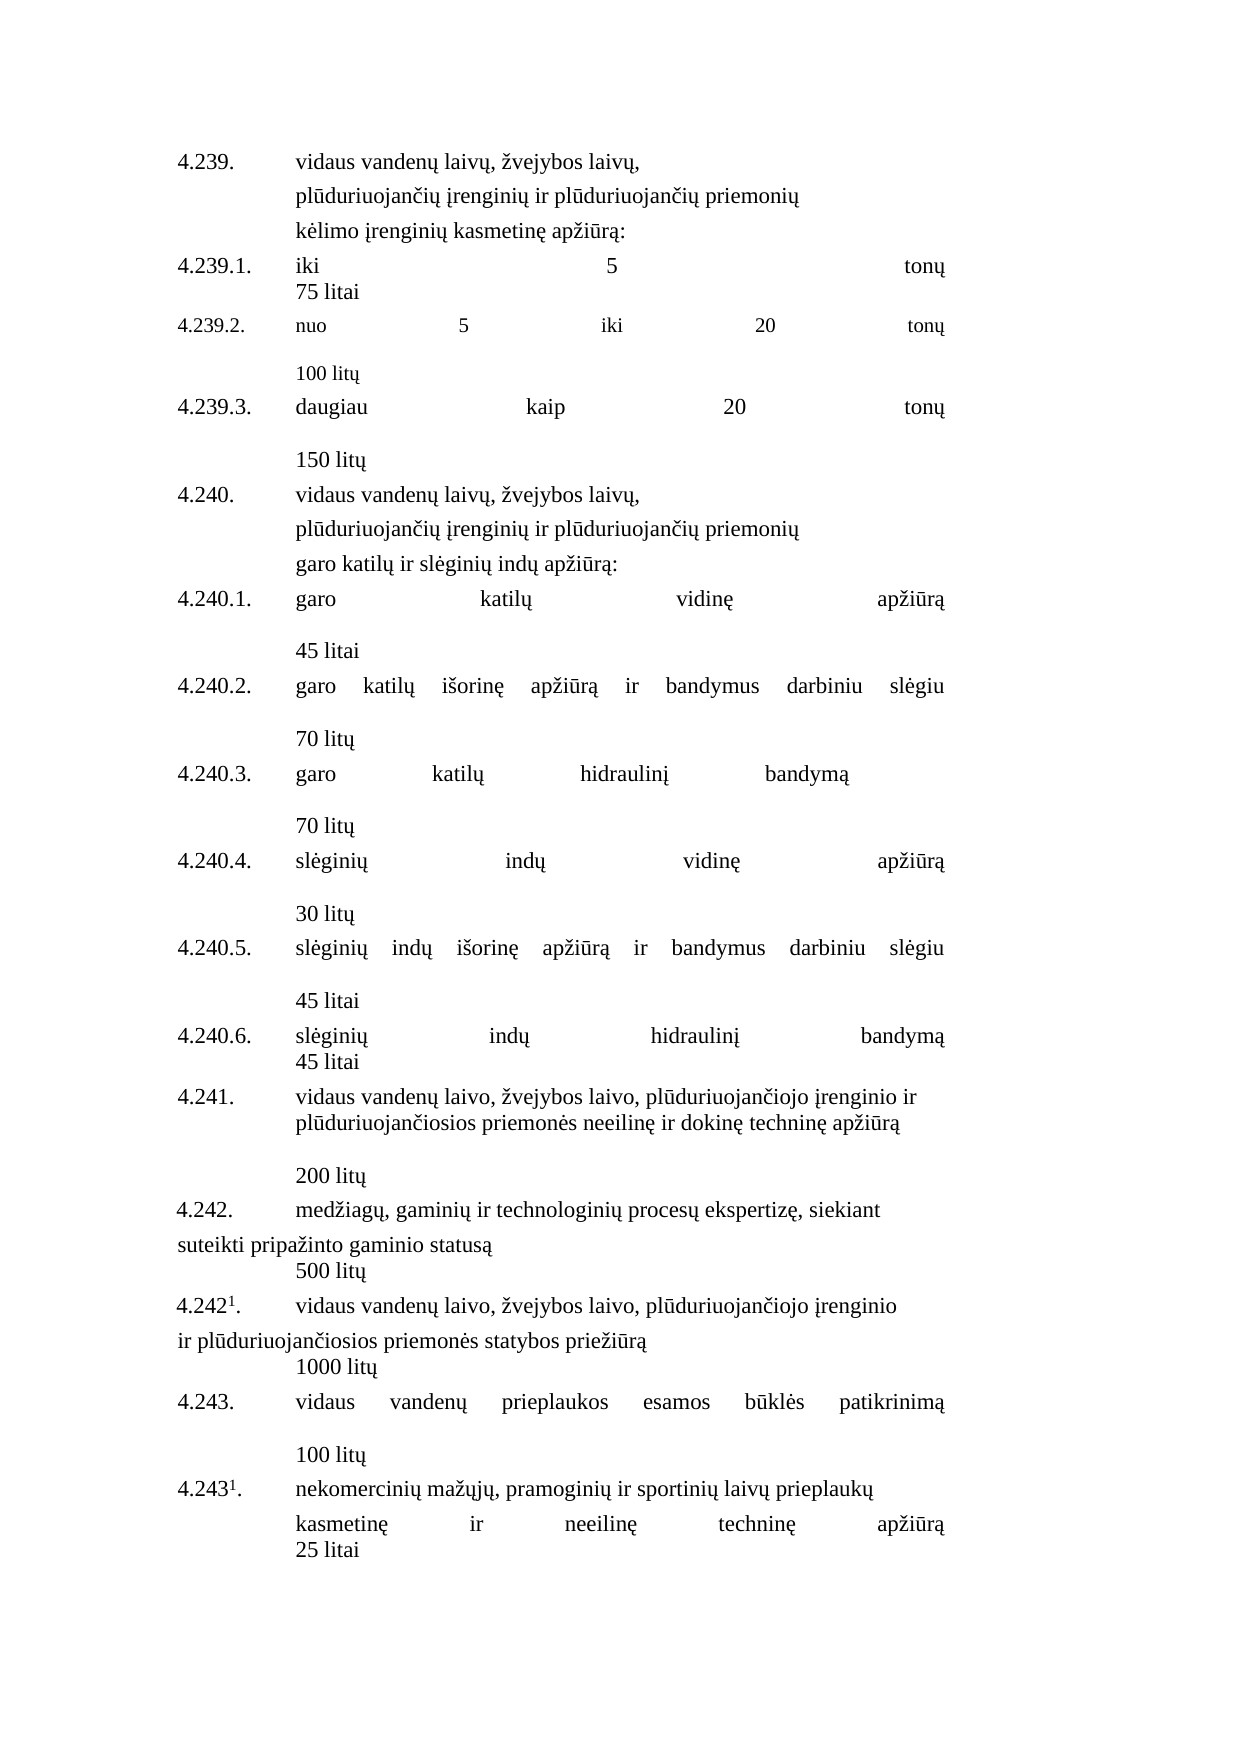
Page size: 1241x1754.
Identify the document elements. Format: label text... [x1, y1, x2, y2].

text 4.2431. nekomercinių mažųjų, pramoginių ir sportinių laivų prieplaukų [177, 1475, 945, 1502]
text ir plūduriuojančiosios priemonės statybos priežiūrą 1000 litų [176, 1327, 945, 1380]
text 4.243. vidaus vandenų prieplaukos esamos būklės patikrinimą 100 litų [177, 1388, 945, 1467]
text plūduriuojančių įrenginių ir plūduriuojančių priemonių [177, 182, 1122, 209]
text 4.240.5. slėginių indų išorinę apžiūrą ir bandymus darbiniu slėgiu 45 litai [177, 934, 945, 1013]
text 4.240.4. slėginių indų vidinę apžiūrą 30 litų [177, 847, 945, 926]
text suteikti pripažinto gaminio statusą 500 litų [176, 1231, 945, 1284]
text 4.239.1. iki 5 tonų 75 litai [177, 252, 945, 304]
text 4.2421. vidaus vandenų laivo, žvejybos laivo, plūduriuojančiojo įrenginio [176, 1292, 945, 1319]
text 4.240.1. garo katilų vidinę apžiūrą 45 litai [177, 585, 945, 664]
text garo katilų ir slėginių indų apžiūrą: [295, 550, 945, 576]
text kasmetinę ir neeilinę techninę apžiūrą 25 litai [177, 1510, 945, 1563]
text 4.240.6. slėginių indų hidraulinį bandymą 45 litai [177, 1022, 945, 1074]
text 4.242. medžiagų, gaminių ir technologinių procesų ekspertizę, siekiant [176, 1197, 945, 1223]
text 4.239.3. daugiau kaip 20 tonų 150 litų [177, 393, 945, 472]
text 4.239. vidaus vandenų laivų, žvejybos laivų, [177, 148, 1122, 174]
text kėlimo įrenginių kasmetinę apžiūrą: [295, 217, 945, 243]
text 4.240.3. garo katilų hidraulinį bandymą 70 litų [177, 759, 945, 839]
text 4.240.2. garo katilų išorinę apžiūrą ir bandymus darbiniu slėgiu 70 litų [177, 672, 945, 751]
text 4.239.2. nuo 5 iki 20 tonų 100 litų [177, 313, 945, 385]
text plūduriuojančių įrenginių ir plūduriuojančių priemonių [177, 515, 1122, 542]
text 4.240. vidaus vandenų laivų, žvejybos laivų, [177, 481, 1122, 507]
text 4.241. vidaus vandenų laivo, žvejybos laivo, plūduriuojančiojo įrenginio ir plūduriuojančiosios priemonės neeilinę ir dokinę techninę apžiūrą 200 litų [177, 1083, 945, 1188]
